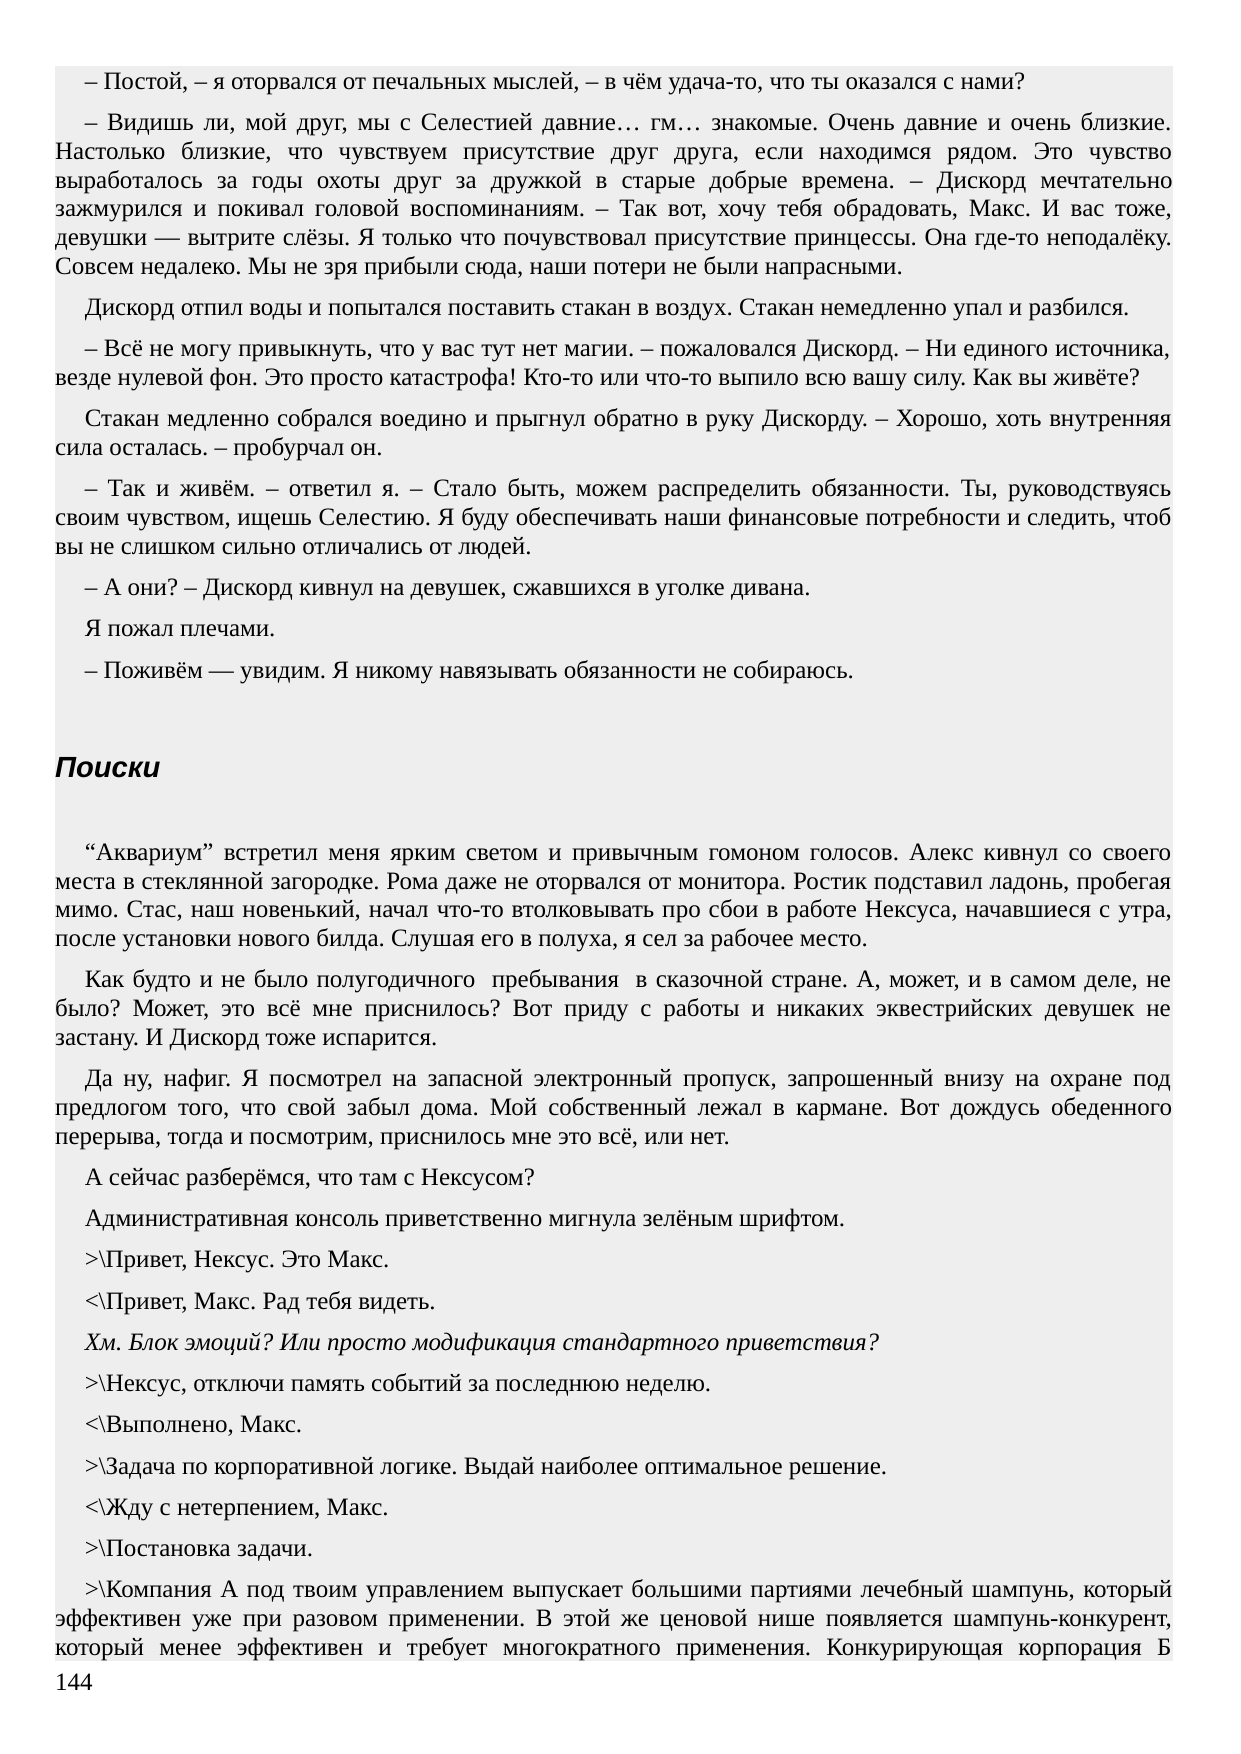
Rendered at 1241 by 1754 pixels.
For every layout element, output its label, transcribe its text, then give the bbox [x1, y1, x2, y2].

text – Так и живём. – ответил я. – Стало быть, можем распределить обязанности. Ты, руководствуясь своим чувством, ищешь Селестию. Я буду обеспечивать наши финансовые потребности и следить, чтоб вы не слишком сильно отличались от людей. [55, 473, 1173, 560]
text Административная консоль приветственно мигнула зелёным шрифтом. [55, 1203, 1173, 1232]
text >\Привет, Нексус. Это Макс. [55, 1244, 1173, 1273]
text <\Жду с нетерпением, Макс. [55, 1492, 1173, 1521]
text Да ну, нафиг. Я посмотрел на запасной электронный пропуск, запрошенный внизу на охране под предлогом того, что свой забыл дома. Мой собственный лежал в кармане. Вот дождусь обеденного перерыва, тогда и посмотрим, приснилось мне это всё, или нет. [55, 1063, 1173, 1149]
text – Постой, – я оторвался от печальных мыслей, – в чём удача-то, что ты оказался с нами? [55, 66, 1173, 95]
text “Аквариум” встретил меня ярким светом и привычным гомоном голосов. Алекс кивнул со своего места в стеклянной загородке. Рома даже не оторвался от монитора. Ростик подставил ладонь, пробегая мимо. Стас, наш новенький, начал что-то втолковывать про сбои в работе Нексуса, начавшиеся с утра, после установки нового билда. Слушая его в полуха, я сел за рабочее место. [55, 837, 1173, 952]
subtitle Поиски [55, 750, 1173, 783]
text – А они? – Дискорд кивнул на девушек, сжавшихся в уголке дивана. [55, 572, 1173, 601]
text >\Задача по корпоративной логике. Выдай наиболее оптимальное решение. [55, 1451, 1173, 1479]
text <\Выполнено, Макс. [55, 1409, 1173, 1438]
text >\Компания А под твоим управлением выпускает большими партиями лечебный шампунь, который эффективен уже при разовом применении. В этой же ценовой нише появляется шампунь-конкурент, который менее эффективен и требует многократного применения. Конкурирующая корпорация Б [55, 1574, 1173, 1661]
text Я пожал плечами. [55, 613, 1173, 642]
text Хм. Блок эмоций? Или просто модификация стандартного приветствия? [55, 1327, 1173, 1356]
text >\Постановка задачи. [55, 1533, 1173, 1562]
text >\Нексус, отключи память событий за последнюю неделю. [55, 1368, 1173, 1397]
text Как будто и не было полугодичного пребывания в сказочной стране. А, может, и в самом деле, не было? Может, это всё мне приснилось? Вот приду с работы и никаких эквестрийских девушек не застану. И Дискорд тоже испарится. [55, 964, 1173, 1051]
text <\Привет, Макс. Рад тебя видеть. [55, 1286, 1173, 1314]
text – Поживём — увидим. Я никому навязывать обязанности не собираюсь. [55, 655, 1173, 683]
text Дискорд отпил воды и попытался поставить стакан в воздух. Стакан немедленно упал и разбился. [55, 292, 1173, 321]
text Стакан медленно собрался воедино и прыгнул обратно в руку Дискорду. – Хорошо, хоть внутренняя сила осталась. – пробурчал он. [55, 403, 1173, 461]
text А сейчас разберёмся, что там с Нексусом? [55, 1162, 1173, 1191]
text – Видишь ли, мой друг, мы с Селестией давние… гм… знакомые. Очень давние и очень близкие. Настолько близкие, что чувствуем присутствие друг друга, если находимся рядом. Это чувство выработалось за годы охоты друг за дружкой в старые добрые времена. – Дискорд мечтательно зажмурился и покивал головой воспоминаниям. – Так вот, хочу тебя обрадовать, Макс. И вас тоже, девушки — вытрите слёзы. Я только что почувствовал присутствие принцессы. Она где-то неподалёку. Совсем недалеко. Мы не зря прибыли сюда, наши потери не были напрасными. [55, 107, 1173, 280]
text – Всё не могу привыкнуть, что у вас тут нет магии. – пожаловался Дискорд. – Ни единого источника, везде нулевой фон. Это просто катастрофа! Кто-то или что-то выпило всю вашу силу. Как вы живёте? [55, 333, 1173, 391]
